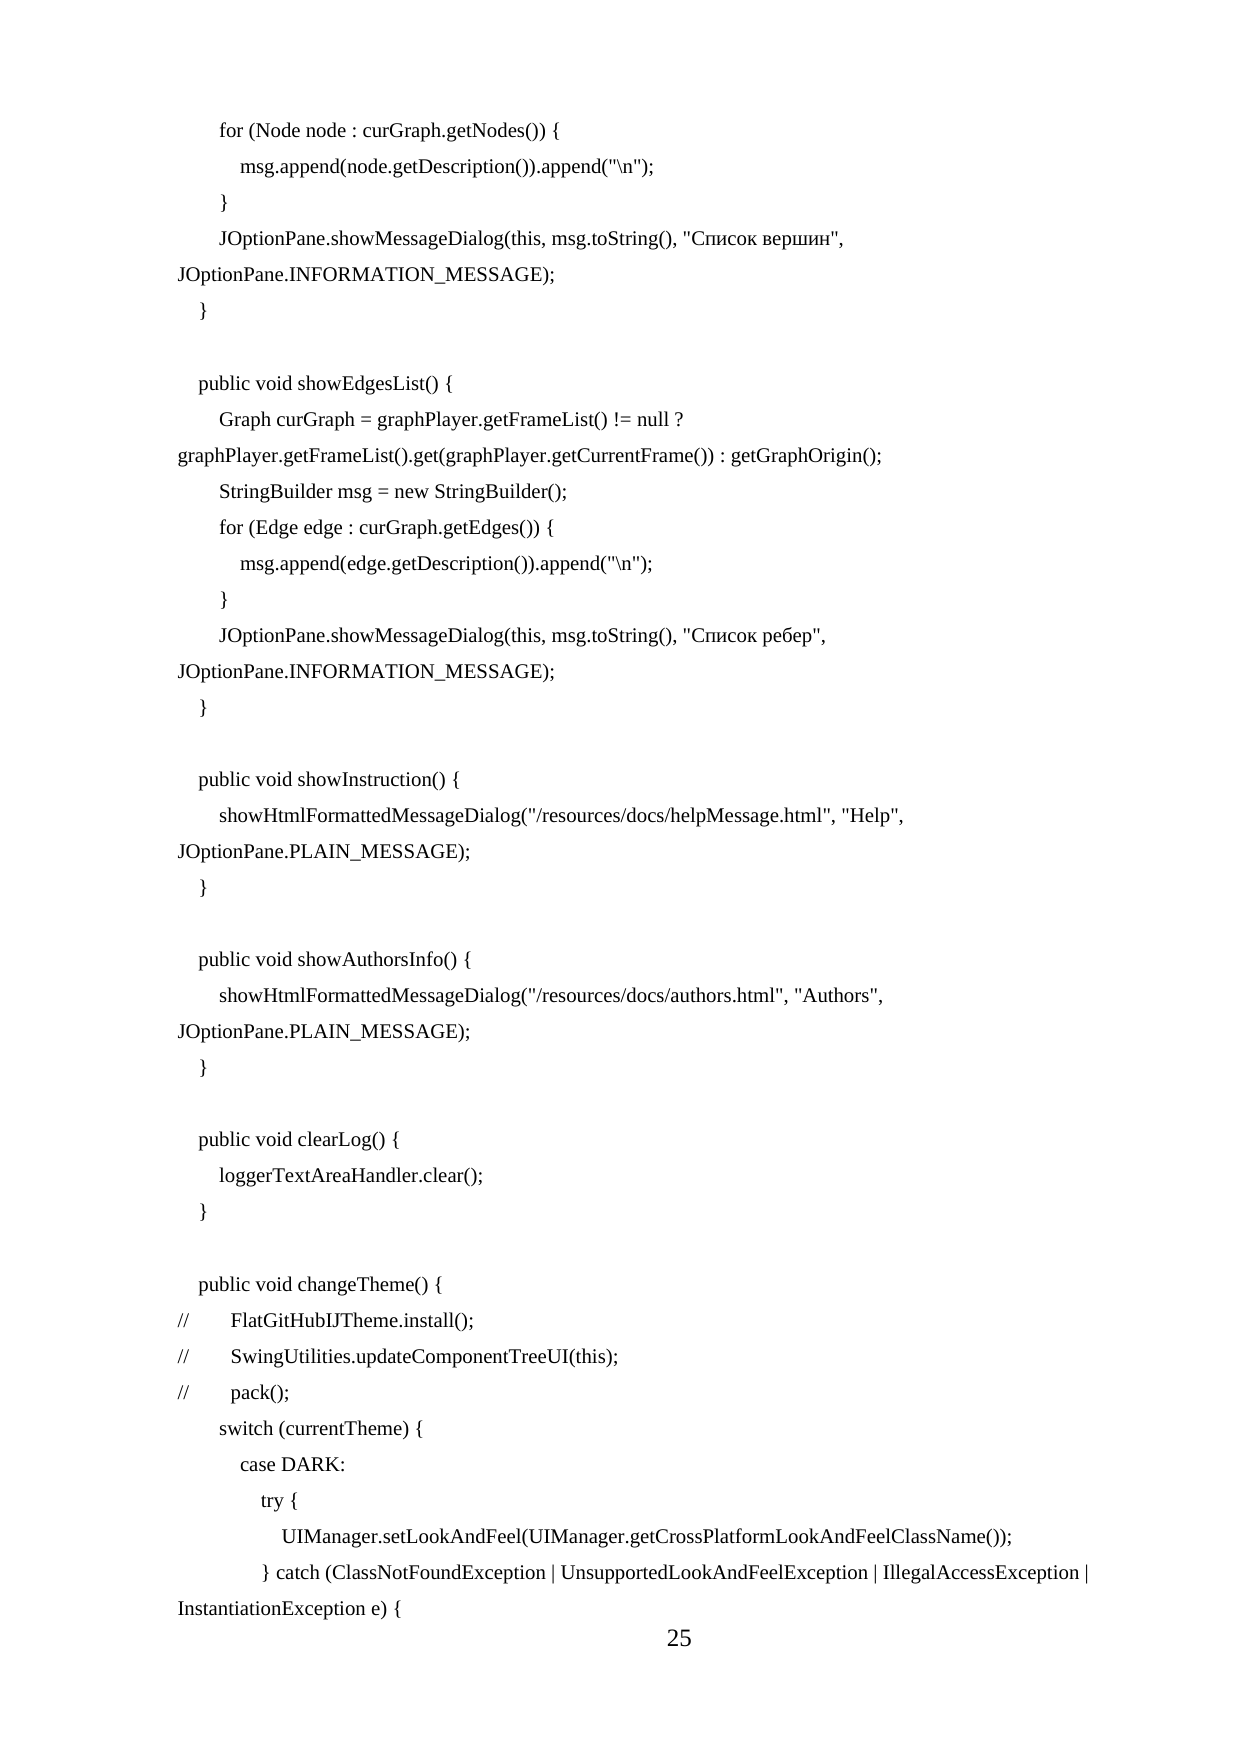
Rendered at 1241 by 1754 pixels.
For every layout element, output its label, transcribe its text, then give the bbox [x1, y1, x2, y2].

text loggerTextAreaHandler.clear(); [177, 1163, 1181, 1187]
text for (Edge edge : curGraph.getEdges()) { [177, 514, 1181, 539]
text Graph curGraph = graphPlayer.getFrameList() != null ? graphPlayer.getFrameList().get(graphPlayer.getCurrentFrame()) : getGraphOrigin(); [177, 406, 1181, 467]
text switch (currentTheme) { [177, 1416, 1181, 1440]
text public void changeTheme() { [177, 1271, 1181, 1296]
text } [177, 298, 1181, 322]
text public void showInstruction() { [177, 767, 1181, 791]
text msg.append(edge.getDescription()).append("\n"); [177, 551, 1181, 575]
text try { [177, 1488, 1181, 1512]
text public void showEdgesList() { [177, 370, 1181, 394]
text case DARK: [177, 1452, 1181, 1476]
text public void showAuthorsInfo() { [177, 947, 1181, 971]
text for (Node node : curGraph.getNodes()) { [177, 118, 1181, 142]
text // FlatGitHubIJTheme.install(); [177, 1307, 1181, 1332]
text } [177, 875, 1181, 899]
text msg.append(node.getDescription()).append("\n"); [177, 154, 1181, 178]
text JOptionPane.showMessageDialog(this, msg.toString(), "Список ребер", JOptionPane.INFORMATION_MESSAGE); [177, 623, 1181, 683]
text public void clearLog() { [177, 1127, 1181, 1151]
text StringBuilder msg = new StringBuilder(); [177, 478, 1181, 503]
text } [177, 587, 1181, 611]
text showHtmlFormattedMessageDialog("/resources/docs/authors.html", "Authors", JOptionPane.PLAIN_MESSAGE); [177, 983, 1181, 1043]
text } catch (ClassNotFoundException | UnsupportedLookAndFeelException | IllegalAccessException | InstantiationException e) { [177, 1560, 1181, 1620]
text } [177, 190, 1181, 214]
text // SwingUtilities.updateComponentTreeUI(this); [177, 1343, 1181, 1368]
text showHtmlFormattedMessageDialog("/resources/docs/helpMessage.html", "Help", JOptionPane.PLAIN_MESSAGE); [177, 803, 1181, 863]
text } [177, 1199, 1181, 1223]
text JOptionPane.showMessageDialog(this, msg.toString(), "Список вершин", JOptionPane.INFORMATION_MESSAGE); [177, 226, 1181, 286]
text } [177, 1055, 1181, 1079]
text UIManager.setLookAndFeel(UIManager.getCrossPlatformLookAndFeelClassName()); [177, 1524, 1181, 1548]
text // pack(); [177, 1379, 1181, 1404]
text } [177, 695, 1181, 719]
